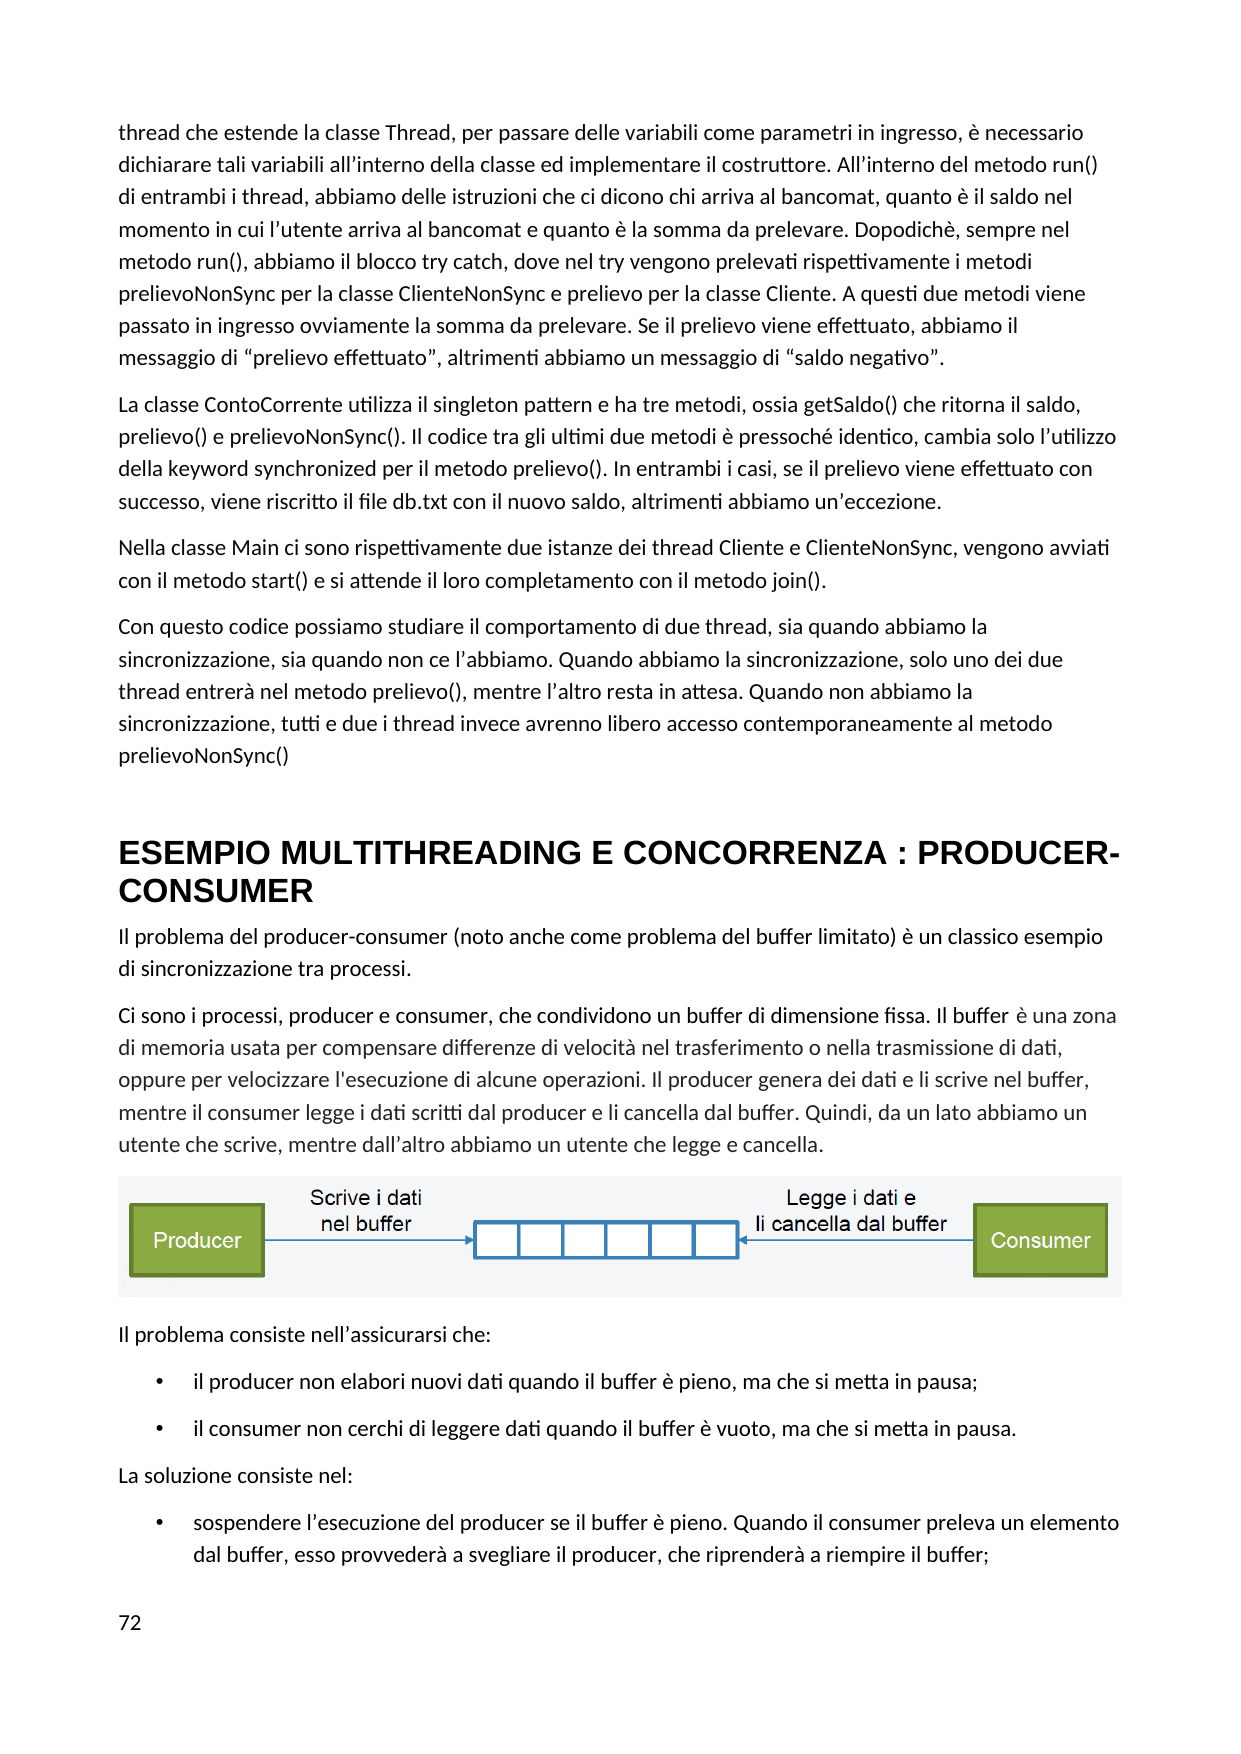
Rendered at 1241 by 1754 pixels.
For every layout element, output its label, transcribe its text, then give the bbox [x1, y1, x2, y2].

text Il problema del producer-consumer (noto anche come problema del buffer limitato) è un classico esempio di sincronizzazione tra processi. [118, 922, 1122, 982]
text Ci sono i processi, producer e consumer, che condividono un buffer di dimensione fissa. Il buffer è una zona di memoria usata per compensare differenze di velocità nel trasferimento o nella trasmissione di dati, oppure per velocizzare l'esecuzione di alcune operazioni. Il producer genera dei dati e li scrive nel buffer, mentre il consumer legge i dati scritti dal producer e li cancella dal buffer. Quindi, da un lato abbiamo un utente che scrive, mentre dall’altro abbiamo un utente che legge e cancella. [118, 1001, 1122, 1158]
list il consumer non cerchi di leggere dati quando il buffer è vuoto, ma che si metta in pausa. [156, 1414, 1122, 1442]
text Nella classe Main ci sono rispettivamente due istanze dei thread Cliente e ClienteNonSync, vengono avviati con il metodo start() e si attende il loro completamento con il metodo join(). [118, 533, 1122, 594]
text La soluzione consiste nel: [118, 1461, 1122, 1489]
picture [118, 1176, 1123, 1297]
subtitle ESEMPIO MULTITHREADING E CONCORRENZA : PRODUCER-CONSUMER [118, 832, 1122, 910]
list il producer non elabori nuovi dati quando il buffer è pieno, ma che si metta in pausa; [156, 1367, 1122, 1395]
list sospendere l’esecuzione del producer se il buffer è pieno. Quando il consumer preleva un elemento dal buffer, esso provvederà a svegliare il producer, che riprenderà a riempire il buffer; [156, 1508, 1122, 1568]
text Con questo codice possiamo studiare il comportamento di due thread, sia quando abbiamo la sincronizzazione, sia quando non ce l’abbiamo. Quando abbiamo la sincronizzazione, solo uno dei due thread entrerà nel metodo prelievo(), mentre l’altro resta in attesa. Quando non abbiamo la sincronizzazione, tutti e due i thread invece avrenno libero accesso contemporaneamente al metodo prelievoNonSync() [118, 612, 1122, 769]
text La classe ContoCorrente utilizza il singleton pattern e ha tre metodi, ossia getSaldo() che ritorna il saldo, prelievo() e prelievoNonSync(). Il codice tra gli ultimi due metodi è pressoché identico, cambia solo l’utilizzo della keyword synchronized per il metodo prelievo(). In entrambi i casi, se il prelievo viene effettuato con successo, viene riscritto il file db.txt con il nuovo saldo, altrimenti abbiamo un’eccezione. [118, 390, 1122, 515]
text Il problema consiste nell’assicurarsi che: [118, 1321, 1122, 1349]
text thread che estende la classe Thread, per passare delle variabili come parametri in ingresso, è necessario dichiarare tali variabili all’interno della classe ed implementare il costruttore. All’interno del metodo run() di entrambi i thread, abbiamo delle istruzioni che ci dicono chi arriva al bancomat, quanto è il saldo nel momento in cui l’utente arriva al bancomat e quanto è la somma da prelevare. Dopodichè, sempre nel metodo run(), abbiamo il blocco try catch, dove nel try vengono prelevati rispettivamente i metodi prelievoNonSync per la classe ClienteNonSync e prelievo per la classe Cliente. A questi due metodi viene passato in ingresso ovviamente la somma da prelevare. Se il prelievo viene effettuato, abbiamo il messaggio di “prelievo effettuato”, altrimenti abbiamo un messaggio di “saldo negativo”. [118, 118, 1122, 371]
